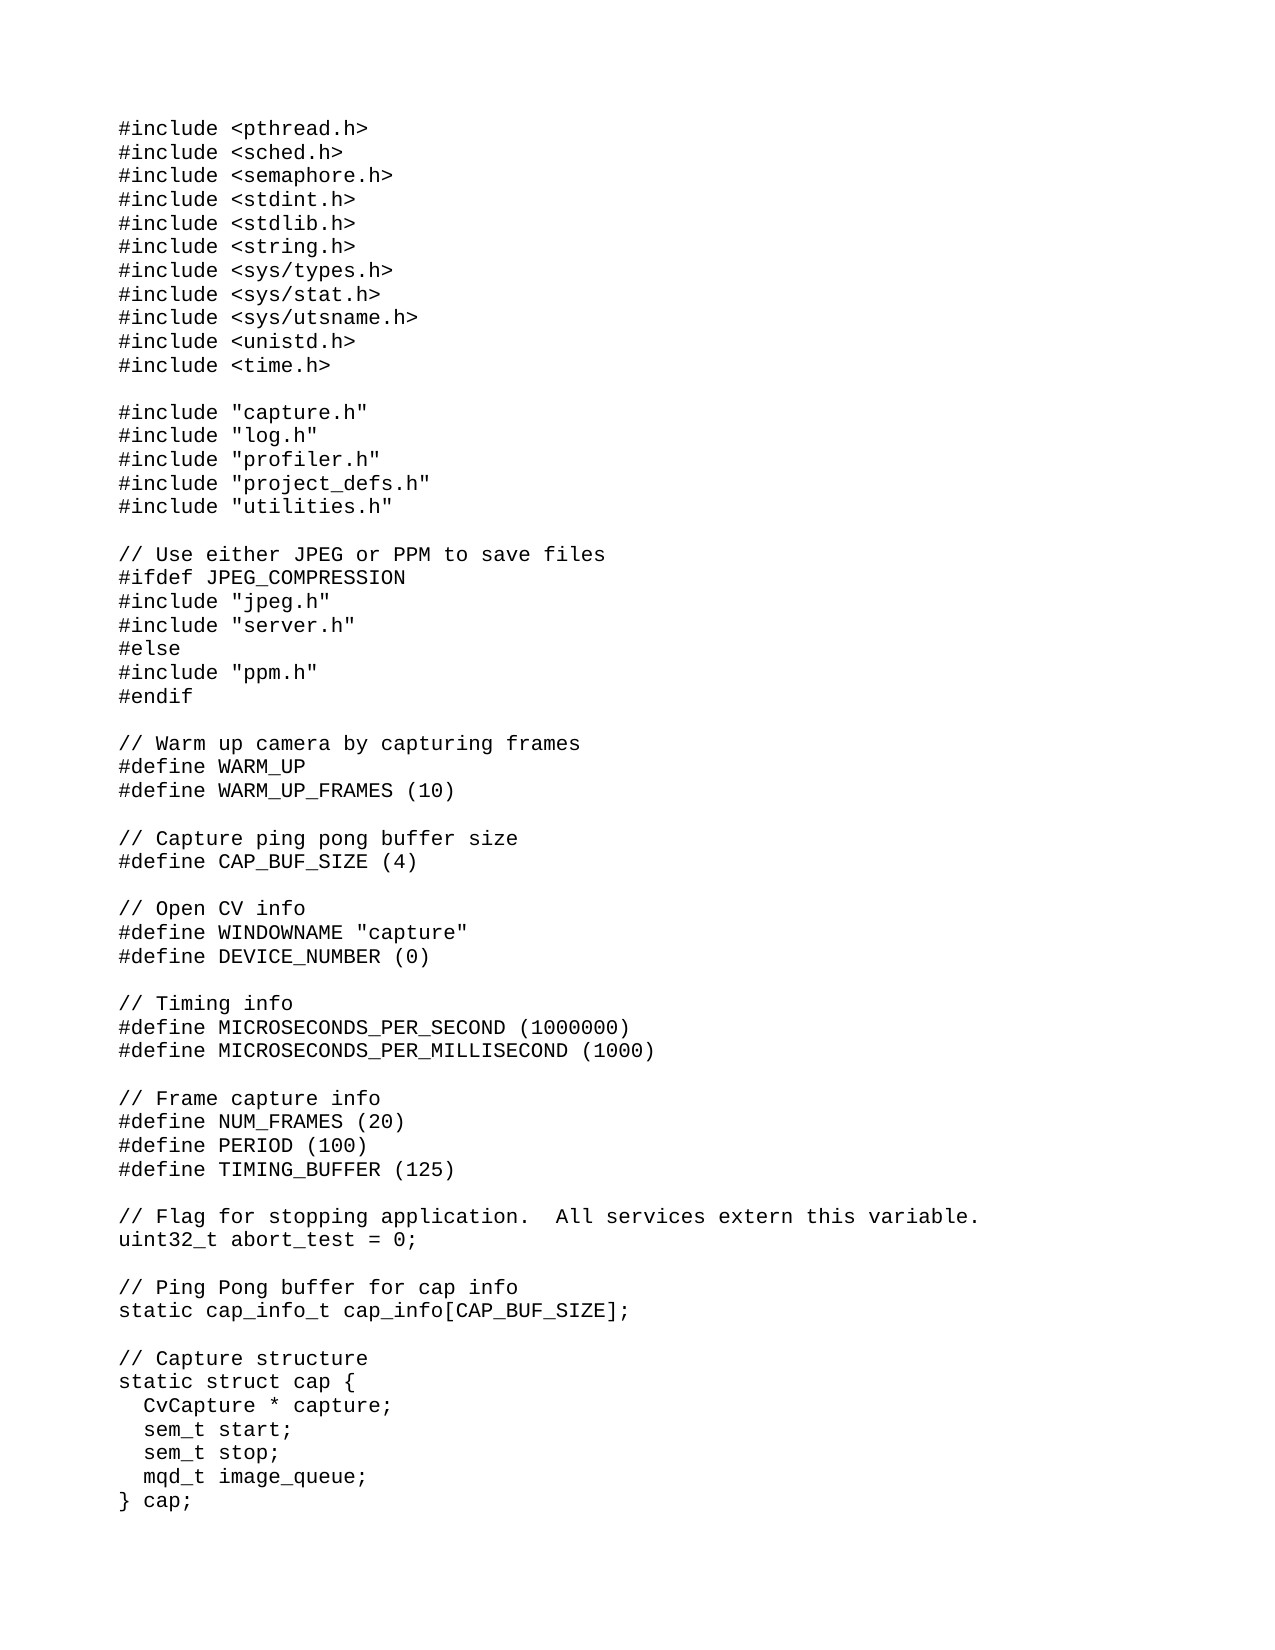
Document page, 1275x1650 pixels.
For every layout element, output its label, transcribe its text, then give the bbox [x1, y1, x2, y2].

text uint32_t abort_test = 0; [118, 1229, 1157, 1253]
text // Open CV info [118, 898, 1157, 922]
text #define CAP_BUF_SIZE (4) [118, 851, 1157, 875]
text #include "server.h" [118, 615, 1157, 638]
text #define WARM_UP [118, 757, 1157, 780]
text sem_t stop; [118, 1442, 1157, 1466]
text sem_t start; [118, 1419, 1157, 1442]
text // Capture structure [118, 1348, 1157, 1371]
text #define TIMING_BUFFER (125) [118, 1158, 1157, 1182]
text CvCapture * capture; [118, 1395, 1157, 1419]
text #include "log.h" [118, 426, 1157, 449]
text #ifdef JPEG_COMPRESSION [118, 567, 1157, 591]
text // Ping Pong buffer for cap info [118, 1277, 1157, 1300]
text #include <pthread.h> [118, 118, 1157, 142]
text #define DEVICE_NUMBER (0) [118, 946, 1157, 969]
text static cap_info_t cap_info[CAP_BUF_SIZE]; [118, 1300, 1157, 1324]
text #include <time.h> [118, 354, 1157, 378]
text #define MICROSECONDS_PER_MILLISECOND (1000) [118, 1040, 1157, 1064]
text #else [118, 638, 1157, 662]
text #include <semaphore.h> [118, 165, 1157, 189]
text #include "profiler.h" [118, 449, 1157, 473]
text #include <unistd.h> [118, 331, 1157, 354]
text #include <sched.h> [118, 142, 1157, 165]
text #define WARM_UP_FRAMES (10) [118, 780, 1157, 804]
text #define PERIOD (100) [118, 1135, 1157, 1158]
text #endif [118, 686, 1157, 709]
text #include <sys/utsname.h> [118, 307, 1157, 331]
text // Capture ping pong buffer size [118, 827, 1157, 851]
text #include "ppm.h" [118, 662, 1157, 686]
text #include "project_defs.h" [118, 473, 1157, 496]
text #include <stdlib.h> [118, 213, 1157, 236]
text // Timing info [118, 993, 1157, 1017]
text // Warm up camera by capturing frames [118, 733, 1157, 757]
text #include "capture.h" [118, 402, 1157, 426]
text #define NUM_FRAMES (20) [118, 1111, 1157, 1135]
text #include <stdint.h> [118, 189, 1157, 213]
text // Use either JPEG or PPM to save files [118, 544, 1157, 567]
text } cap; [118, 1489, 1157, 1513]
text static struct cap { [118, 1371, 1157, 1395]
text mqd_t image_queue; [118, 1466, 1157, 1489]
text // Flag for stopping application. All services extern this variable. [118, 1206, 1157, 1229]
text #include <string.h> [118, 236, 1157, 260]
text #include <sys/stat.h> [118, 284, 1157, 307]
text #define MICROSECONDS_PER_SECOND (1000000) [118, 1017, 1157, 1040]
text #define WINDOWNAME "capture" [118, 922, 1157, 946]
text #include <sys/types.h> [118, 260, 1157, 284]
text #include "jpeg.h" [118, 591, 1157, 615]
text #include "utilities.h" [118, 496, 1157, 520]
text // Frame capture info [118, 1088, 1157, 1111]
